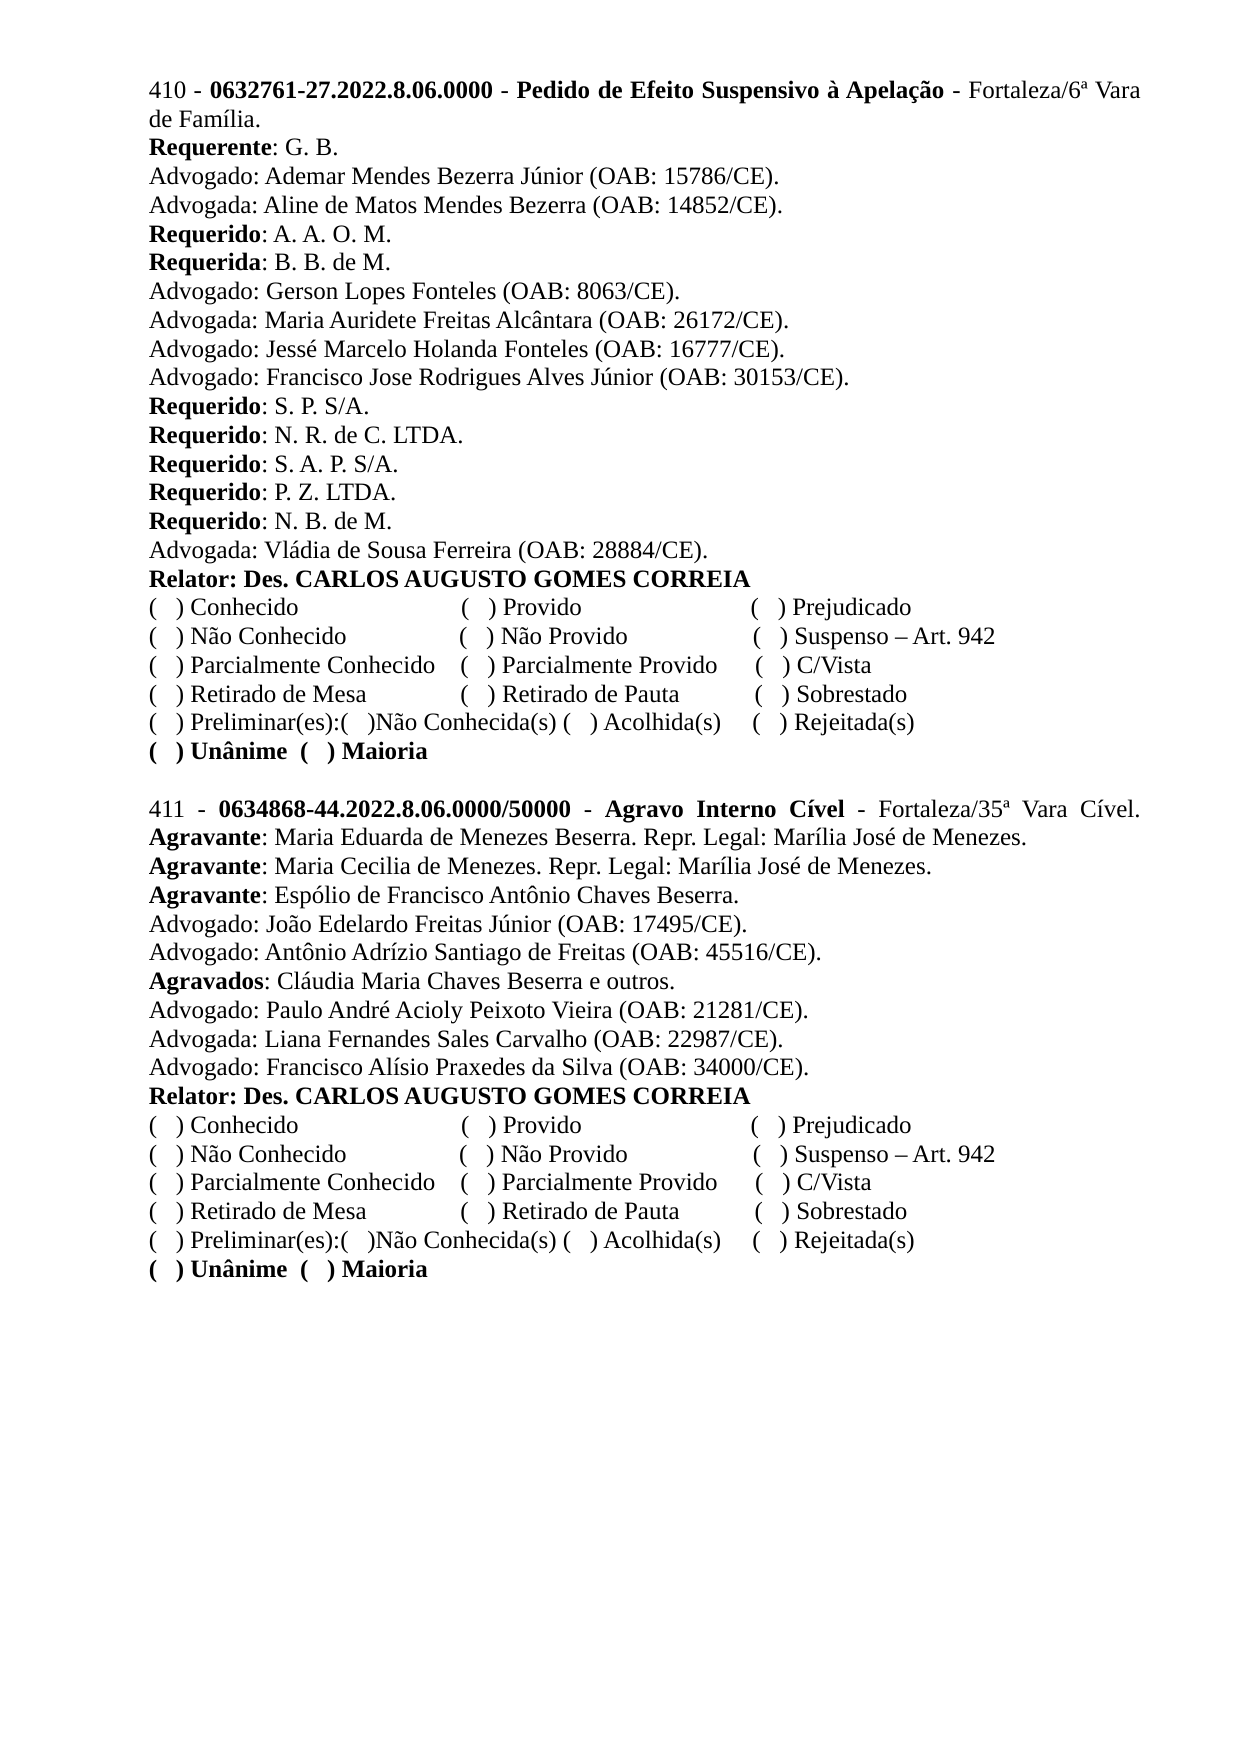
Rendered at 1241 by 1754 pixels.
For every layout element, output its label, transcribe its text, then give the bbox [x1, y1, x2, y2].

text Advogado: Ademar Mendes Bezerra Júnior (OAB: 15786/CE). [148, 161, 1141, 190]
text ( ) Unânime ( ) Maioria [148, 736, 1158, 765]
text Requerido: A. A. O. M. [148, 219, 1141, 247]
text Requerido: N. R. de C. LTDA. [148, 420, 1141, 449]
text ( ) Conhecido ( ) Provido ( ) Prejudicado [148, 592, 1141, 621]
text ( ) Conhecido ( ) Provido ( ) Prejudicado [148, 1110, 1141, 1139]
text Requerido: S. A. P. S/A. [148, 449, 1141, 477]
text Requerida: B. B. de M. [148, 247, 1141, 276]
text Relator: Des. CARLOS AUGUSTO GOMES CORREIA [148, 1081, 1141, 1110]
text ( ) Retirado de Mesa ( ) Retirado de Pauta ( ) Sobrestado [148, 679, 1158, 707]
text ( ) Não Conhecido ( ) Não Provido ( ) Suspenso – Art. 942 [148, 621, 1158, 650]
text 411 - 0634868-44.2022.8.06.0000/50000 - Agravo Interno Cível - Fortaleza/35ª Vara Cível. Agravante: Maria Eduarda de Menezes Beserra. Repr. Legal: Marília José de Menezes. [148, 794, 1141, 851]
text ( ) Parcialmente Conhecido ( ) Parcialmente Provido ( ) C/Vista [148, 650, 1158, 679]
text Requerente: G. B. [148, 132, 1141, 161]
text Agravante: Espólio de Francisco Antônio Chaves Beserra. [148, 880, 1141, 909]
text Advogada: Aline de Matos Mendes Bezerra (OAB: 14852/CE). [148, 190, 1141, 219]
text 410 - 0632761-27.2022.8.06.0000 - Pedido de Efeito Suspensivo à Apelação - Fortaleza/6ª Vara de Família. [148, 75, 1141, 132]
text Advogado: João Edelardo Freitas Júnior (OAB: 17495/CE). [148, 909, 1141, 937]
text Advogado: Francisco Jose Rodrigues Alves Júnior (OAB: 30153/CE). [148, 362, 1141, 391]
text Advogado: Jessé Marcelo Holanda Fonteles (OAB: 16777/CE). [148, 334, 1141, 362]
text Advogada: Vládia de Sousa Ferreira (OAB: 28884/CE). [148, 535, 1141, 564]
text ( ) Retirado de Mesa ( ) Retirado de Pauta ( ) Sobrestado [148, 1196, 1158, 1225]
text ( ) Unânime ( ) Maioria [148, 1254, 1158, 1282]
text Requerido: N. B. de M. [148, 506, 1141, 535]
text Requerido: P. Z. LTDA. [148, 477, 1141, 506]
text ( ) Não Conhecido ( ) Não Provido ( ) Suspenso – Art. 942 [148, 1139, 1158, 1167]
text ( ) Preliminar(es):( )Não Conhecida(s) ( ) Acolhida(s) ( ) Rejeitada(s) [148, 707, 1158, 736]
text Agravante: Maria Cecilia de Menezes. Repr. Legal: Marília José de Menezes. [148, 851, 1141, 880]
text Advogado: Francisco Alísio Praxedes da Silva (OAB: 34000/CE). [148, 1052, 1141, 1081]
text Requerido: S. P. S/A. [148, 391, 1141, 420]
text Advogada: Maria Auridete Freitas Alcântara (OAB: 26172/CE). [148, 305, 1141, 334]
text Advogada: Liana Fernandes Sales Carvalho (OAB: 22987/CE). [148, 1024, 1141, 1052]
text Relator: Des. CARLOS AUGUSTO GOMES CORREIA [148, 564, 1141, 592]
text Agravados: Cláudia Maria Chaves Beserra e outros. [148, 966, 1141, 995]
text ( ) Parcialmente Conhecido ( ) Parcialmente Provido ( ) C/Vista [148, 1167, 1158, 1196]
text Advogado: Paulo André Acioly Peixoto Vieira (OAB: 21281/CE). [148, 995, 1141, 1024]
text Advogado: Antônio Adrízio Santiago de Freitas (OAB: 45516/CE). [148, 937, 1141, 966]
text ( ) Preliminar(es):( )Não Conhecida(s) ( ) Acolhida(s) ( ) Rejeitada(s) [148, 1225, 1158, 1254]
text Advogado: Gerson Lopes Fonteles (OAB: 8063/CE). [148, 276, 1141, 305]
